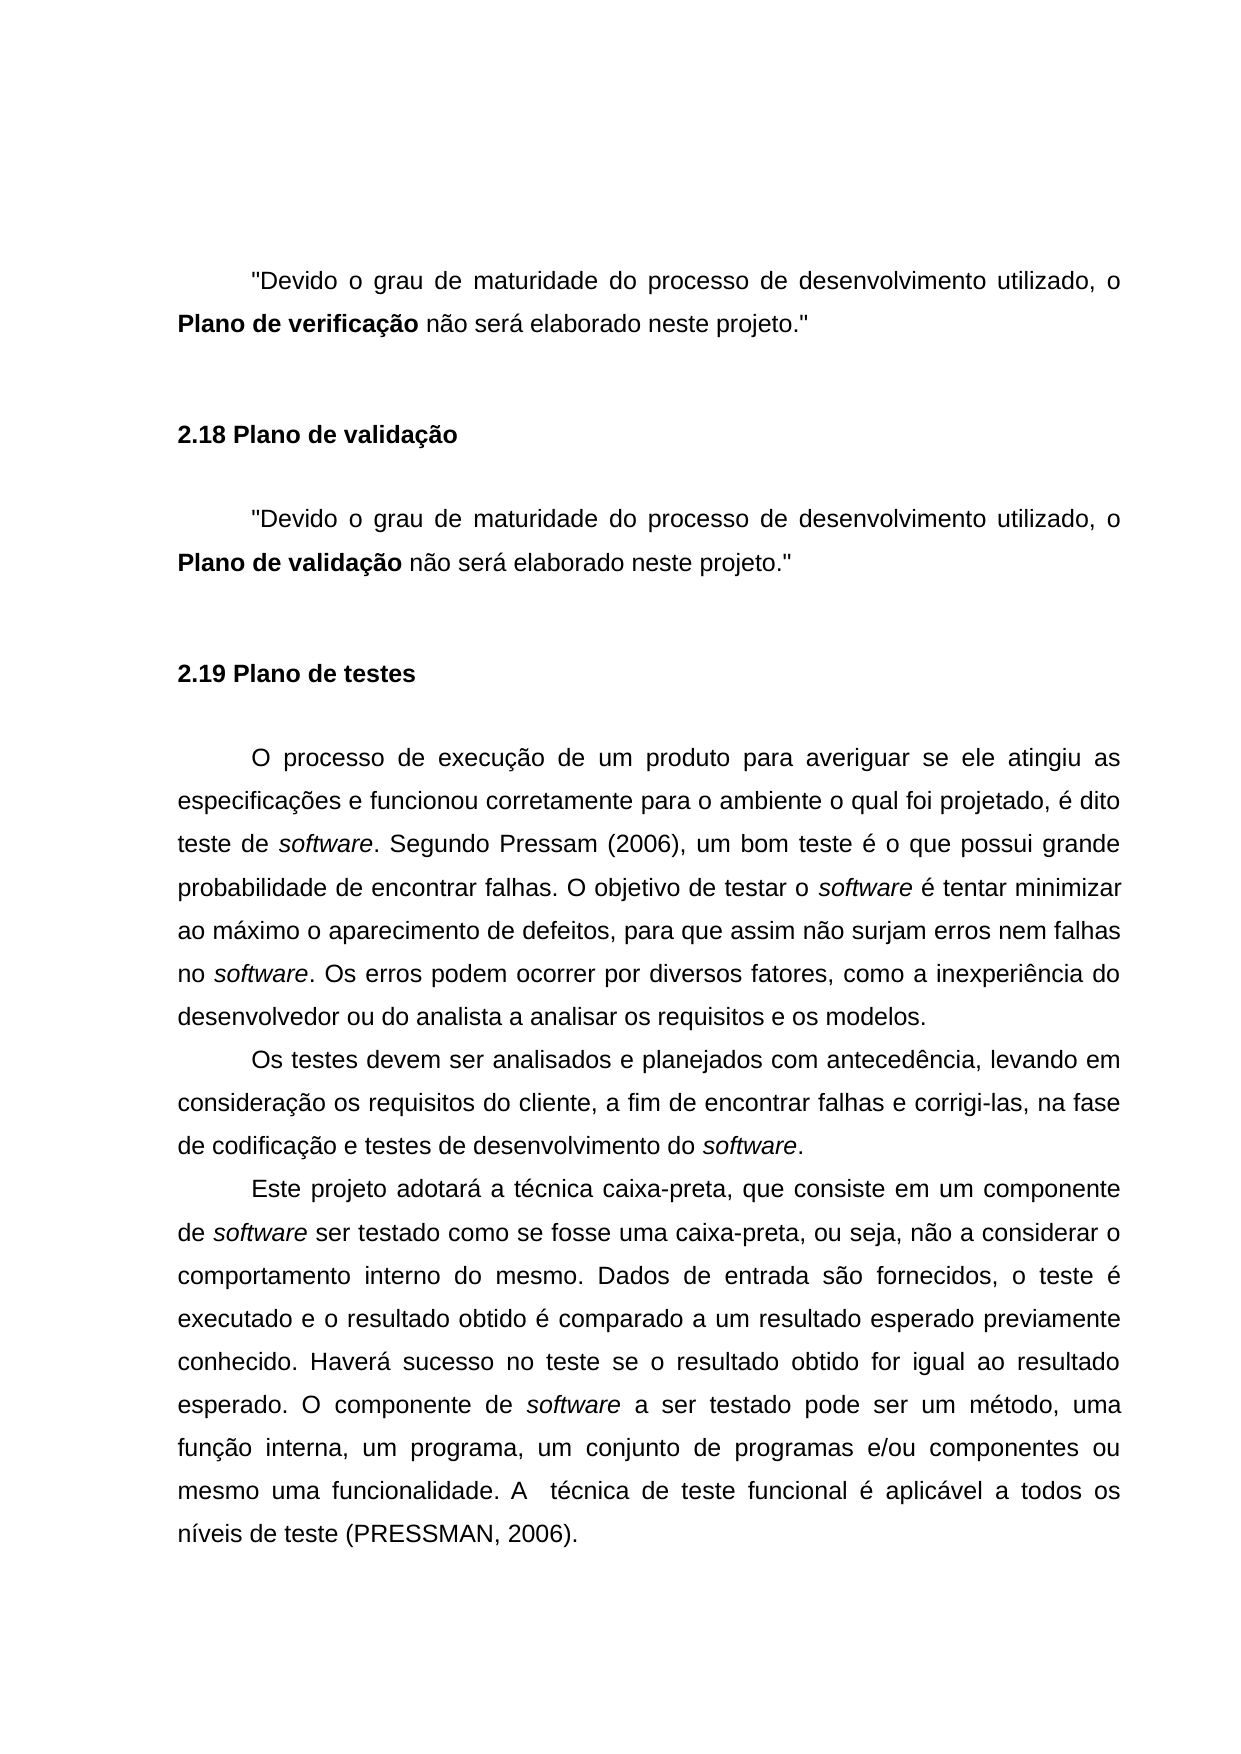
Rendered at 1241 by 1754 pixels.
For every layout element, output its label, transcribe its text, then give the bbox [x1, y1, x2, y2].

text "Devido o grau de maturidade do processo de desenvolvimento utilizado, o Plano de verificação não será elaborado neste projeto." [177, 266, 1122, 338]
text "Devido o grau de maturidade do processo de desenvolvimento utilizado, o Plano de validação não será elaborado neste projeto." [177, 504, 1122, 576]
text Este projeto adotará a técnica caixa-preta, que consiste em um componente de software ser testado como se fosse uma caixa-preta, ou seja, não a considerar o comportamento interno do mesmo. Dados de entrada são fornecidos, o teste é executado e o resultado obtido é comparado a um resultado esperado previamente conhecido. Haverá sucesso no teste se o resultado obtido for igual ao resultado esperado. O componente de software a ser testado pode ser um método, uma função interna, um programa, um conjunto de programas e/ou componentes ou mesmo uma funcionalidade. A técnica de teste funcional é aplicável a todos os níveis de teste (PRESSMAN, 2006). [177, 1174, 1122, 1548]
subtitle 2.18 Plano de validação [177, 420, 1122, 449]
text O processo de execução de um produto para averiguar se ele atingiu as especificações e funcionou corretamente para o ambiente o qual foi projetado, é dito teste de software. Segundo Pressam (2006), um bom teste é o que possui grande probabilidade de encontrar falhas. O objetivo de testar o software é tentar minimizar ao máximo o aparecimento de defeitos, para que assim não surjam erros nem falhas no software. Os erros podem ocorrer por diversos fatores, como a inexperiência do desenvolvedor ou do analista a analisar os requisitos e os modelos. [177, 743, 1122, 1031]
text Os testes devem ser analisados e planejados com antecedência, levando em consideração os requisitos do cliente, a fim de encontrar falhas e corrigi-las, na fase de codificação e testes de desenvolvimento do software. [177, 1045, 1122, 1160]
subtitle 2.19 Plano de testes [177, 659, 1122, 688]
